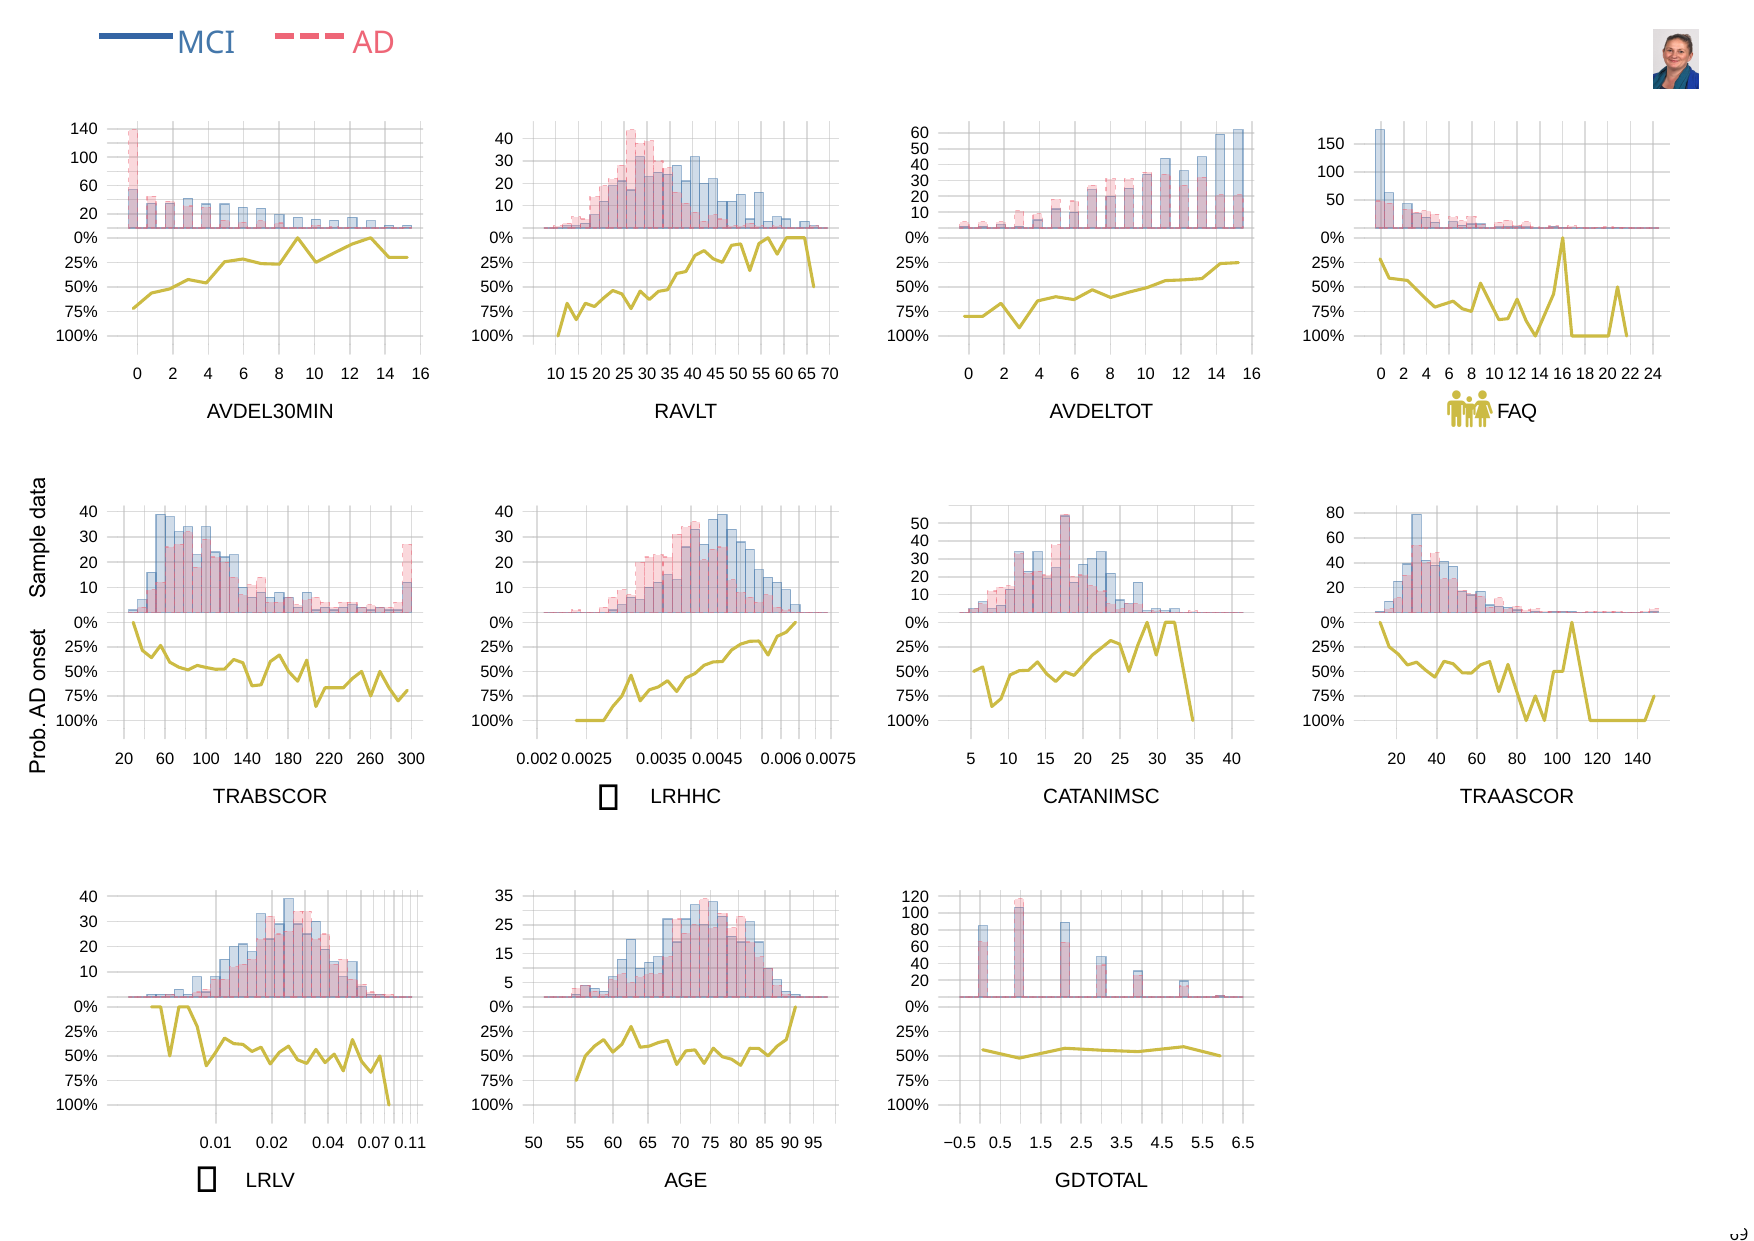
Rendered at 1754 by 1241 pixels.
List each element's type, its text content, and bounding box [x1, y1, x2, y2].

text_box AD [337, 13, 413, 60]
text_box MCI [162, 13, 250, 60]
text_box 👪 [1432, 370, 1508, 446]
picture [9, 6, 1745, 1234]
text_box 🧠 [180, 1145, 262, 1210]
text_box 🧠 [581, 762, 663, 828]
text_box Prob. AD onset Sample data [18, 441, 68, 790]
